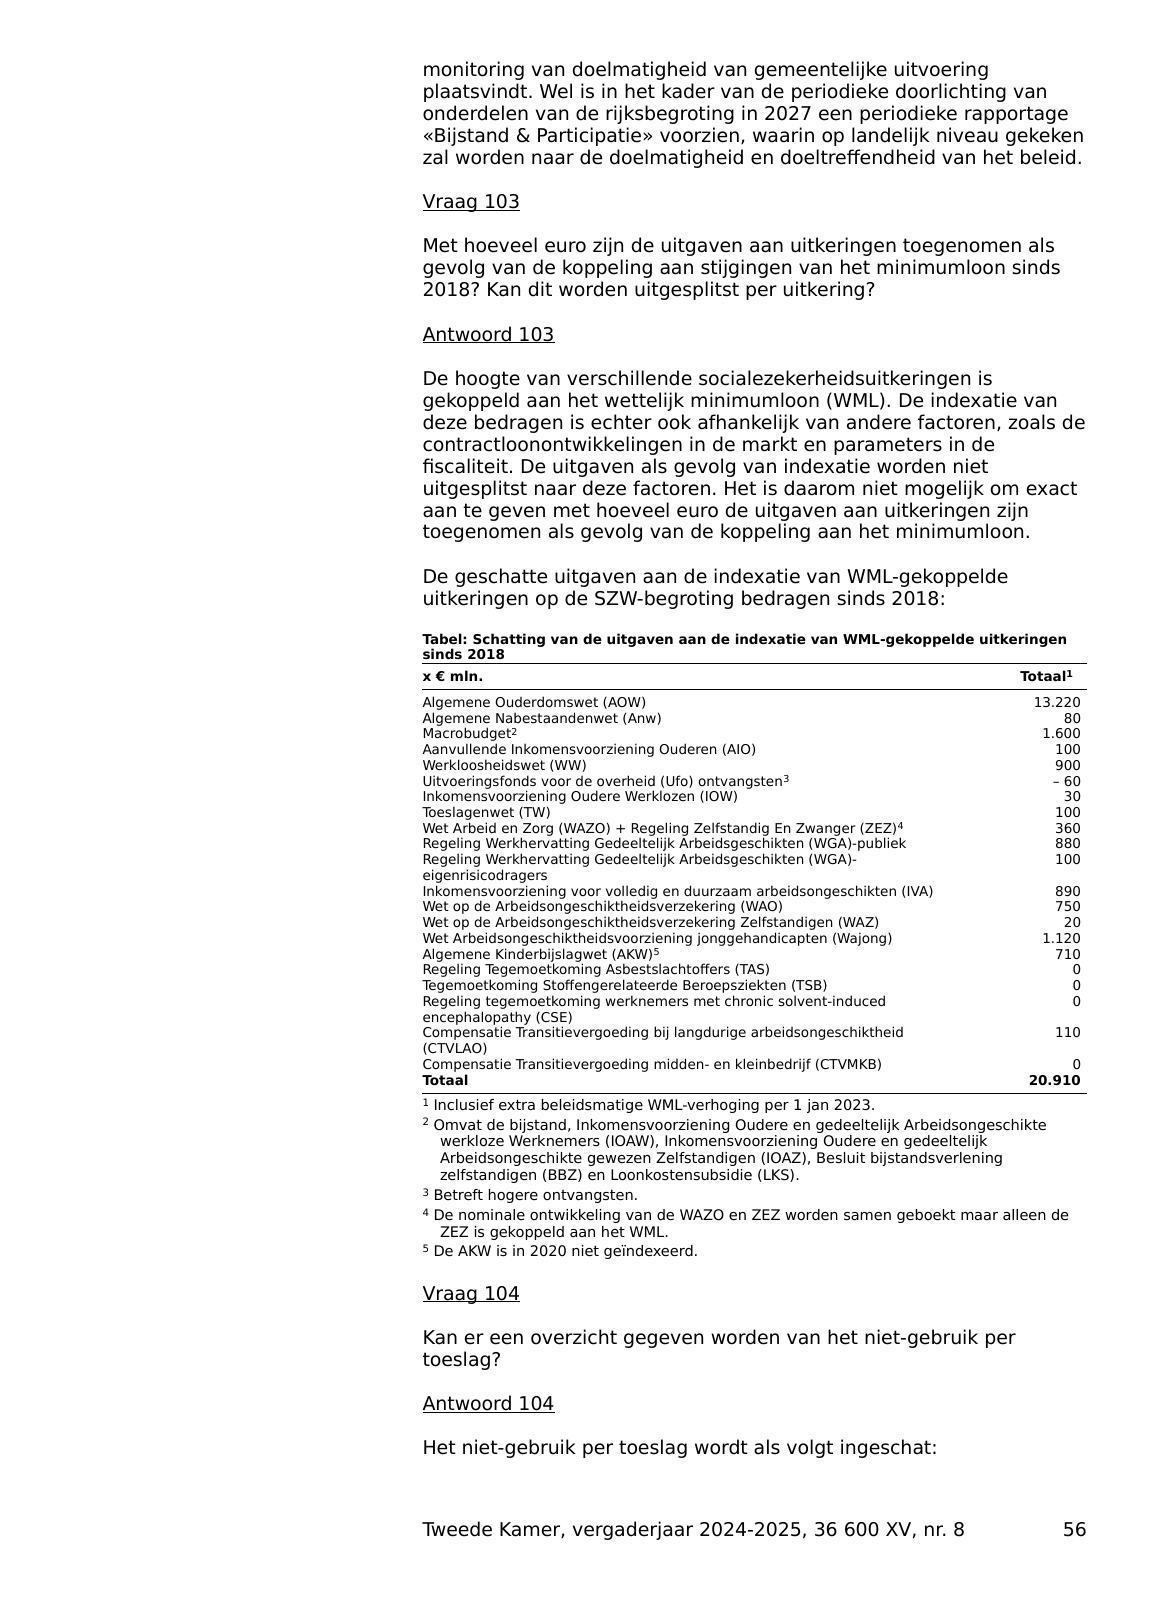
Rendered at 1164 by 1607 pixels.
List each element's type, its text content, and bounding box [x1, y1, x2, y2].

table_cell 100 [969, 852, 1087, 883]
table_cell – 60 [969, 774, 1087, 789]
text Kan er een overzicht gegeven worden van het niet-gebruik per toeslag? [422, 1327, 1087, 1371]
table_cell Wet Arbeid en Zorg (WAZO) + Regeling Zelfstandig En Zwanger (ZEZ)4 [422, 821, 968, 836]
table_cell Uitvoeringsfonds voor de overheid (Ufo) ontvangsten3 [422, 774, 968, 789]
table_cell Macrobudget2 [422, 726, 968, 742]
table_cell 710 [969, 946, 1087, 962]
subtitle Antwoord 104 [422, 1393, 1087, 1415]
table_cell 0 [969, 978, 1087, 994]
table_cell Regeling Tegemoetkoming Asbestslachtoffers (TAS) [422, 962, 968, 978]
table_cell 100 [969, 805, 1087, 821]
table_cell Aanvullende Inkomensvoorziening Ouderen (AIO) [422, 742, 968, 758]
table_cell 1 Inclusief extra beleidsmatige WML-verhoging per 1 jan 2023. 2 Omvat de bijstand, Inkomensvoorziening Oudere en gedeeltelijk Arbeidsongeschikte werkloze Werknemers (IOAW), Inkomensvoorziening Oudere en gedeeltelijk Arbeidsongeschikte gewezen Zelfstandigen (IOAZ), Besluit bijstandsverlening zelfstandigen (BBZ) en Loonkostensubsidie (LKS). 3 Betreft hogere ontvangsten. 4 De nominale ontwikkeling van de WAZO en ZEZ worden samen geboekt maar alleen de ZEZ is gekoppeld aan het WML. 5 De AKW is in 2020 niet geïndexeerd. [422, 1094, 1087, 1260]
table_cell Regeling Werkhervatting Gedeeltelijk Arbeidsgeschikten (WGA)-eigenrisicodragers [422, 852, 968, 883]
table_cell 13.220 [969, 690, 1087, 711]
table_cell Tegemoetkoming Stoffengerelateerde Beroepsziekten (TSB) [422, 978, 968, 994]
table_cell 80 [969, 711, 1087, 726]
text De geschatte uitgaven aan de indexatie van WML-gekoppelde uitkeringen op de SZW-begroting bedragen sinds 2018: [422, 566, 1087, 609]
table_cell 0 [969, 1057, 1087, 1072]
table_cell Regeling Werkhervatting Gedeeltelijk Arbeidsgeschikten (WGA)-publiek [422, 836, 968, 852]
table_cell 890 [969, 884, 1087, 899]
table_cell 1.120 [969, 931, 1087, 946]
table_cell 30 [969, 789, 1087, 805]
table_cell Algemene Kinderbijslagwet (AKW)5 [422, 946, 968, 962]
text De hoogte van verschillende socialezekerheidsuitkeringen is gekoppeld aan het wettelijk minimumloon (WML). De indexatie van deze bedragen is echter ook afhankelijk van andere factoren, zoals de contractloonontwikkelingen in de markt en parameters in de fiscaliteit. De uitgaven als gevolg van indexatie worden niet uitgesplitst naar deze factoren. Het is daarom niet mogelijk om exact aan te geven met hoeveel euro de uitgaven aan uitkeringen zijn toegenomen als gevolg van de koppeling aan het minimumloon. [422, 368, 1087, 543]
table_cell Inkomensvoorziening voor volledig en duurzaam arbeidsongeschikten (IVA) [422, 884, 968, 899]
table_cell 0 [969, 994, 1087, 1025]
table_cell 750 [969, 899, 1087, 915]
table_cell Algemene Ouderdomswet (AOW) [422, 690, 968, 711]
table_cell 900 [969, 758, 1087, 773]
subtitle Vraag 104 [422, 1282, 1087, 1304]
table_cell Compensatie Transitievergoeding bij langdurige arbeidsongeschiktheid (CTVLAO) [422, 1025, 968, 1057]
table_cell 20 [969, 915, 1087, 931]
table_cell 0 [969, 962, 1087, 978]
table_cell 110 [969, 1025, 1087, 1057]
text Met hoeveel euro zijn de uitgaven aan uitkeringen toegenomen als gevolg van de koppeling aan stijgingen van het minimumloon sinds 2018? Kan dit worden uitgesplitst per uitkering? [422, 235, 1087, 301]
table_cell Totaal [422, 1072, 968, 1093]
table_cell x € mln. [422, 664, 968, 689]
table_cell Inkomensvoorziening Oudere Werklozen (IOW) [422, 789, 968, 805]
table_cell 100 [969, 742, 1087, 758]
table_header Tabel: Schatting van de uitgaven aan de indexatie van WML-gekoppelde uitkeringen sinds 2018 [422, 631, 1087, 663]
table_cell 20.910 [969, 1072, 1087, 1093]
table_cell 1.600 [969, 726, 1087, 742]
subtitle Antwoord 103 [422, 323, 1087, 345]
text monitoring van doelmatigheid van gemeentelijke uitvoering plaatsvindt. Wel is in het kader van de periodieke doorlichting van onderdelen van de rijksbegroting in 2027 een periodieke rapportage «Bijstand & Participatie» voorzien, waarin op landelijk niveau gekeken zal worden naar de doelmatigheid en doeltreffendheid van het beleid. [422, 59, 1087, 169]
table_cell Wet op de Arbeidsongeschiktheidsverzekering (WAO) [422, 899, 968, 915]
subtitle Vraag 103 [422, 191, 1087, 213]
text Het niet-gebruik per toeslag wordt als volgt ingeschat: [422, 1437, 1087, 1459]
table_cell Werkloosheidswet (WW) [422, 758, 968, 773]
table_cell Toeslagenwet (TW) [422, 805, 968, 821]
table_cell 360 [969, 821, 1087, 836]
table_cell Regeling tegemoetkoming werknemers met chronic solvent-induced encephalopathy (CSE) [422, 994, 968, 1025]
table_cell Wet Arbeidsongeschiktheidsvoorziening jonggehandicapten (Wajong) [422, 931, 968, 946]
table_cell Algemene Nabestaandenwet (Anw) [422, 711, 968, 726]
table_cell Wet op de Arbeidsongeschiktheidsverzekering Zelfstandigen (WAZ) [422, 915, 968, 931]
table_cell Compensatie Transitievergoeding midden- en kleinbedrijf (CTVMKB) [422, 1057, 968, 1072]
table_cell Totaal1 [969, 664, 1087, 689]
table_cell 880 [969, 836, 1087, 852]
